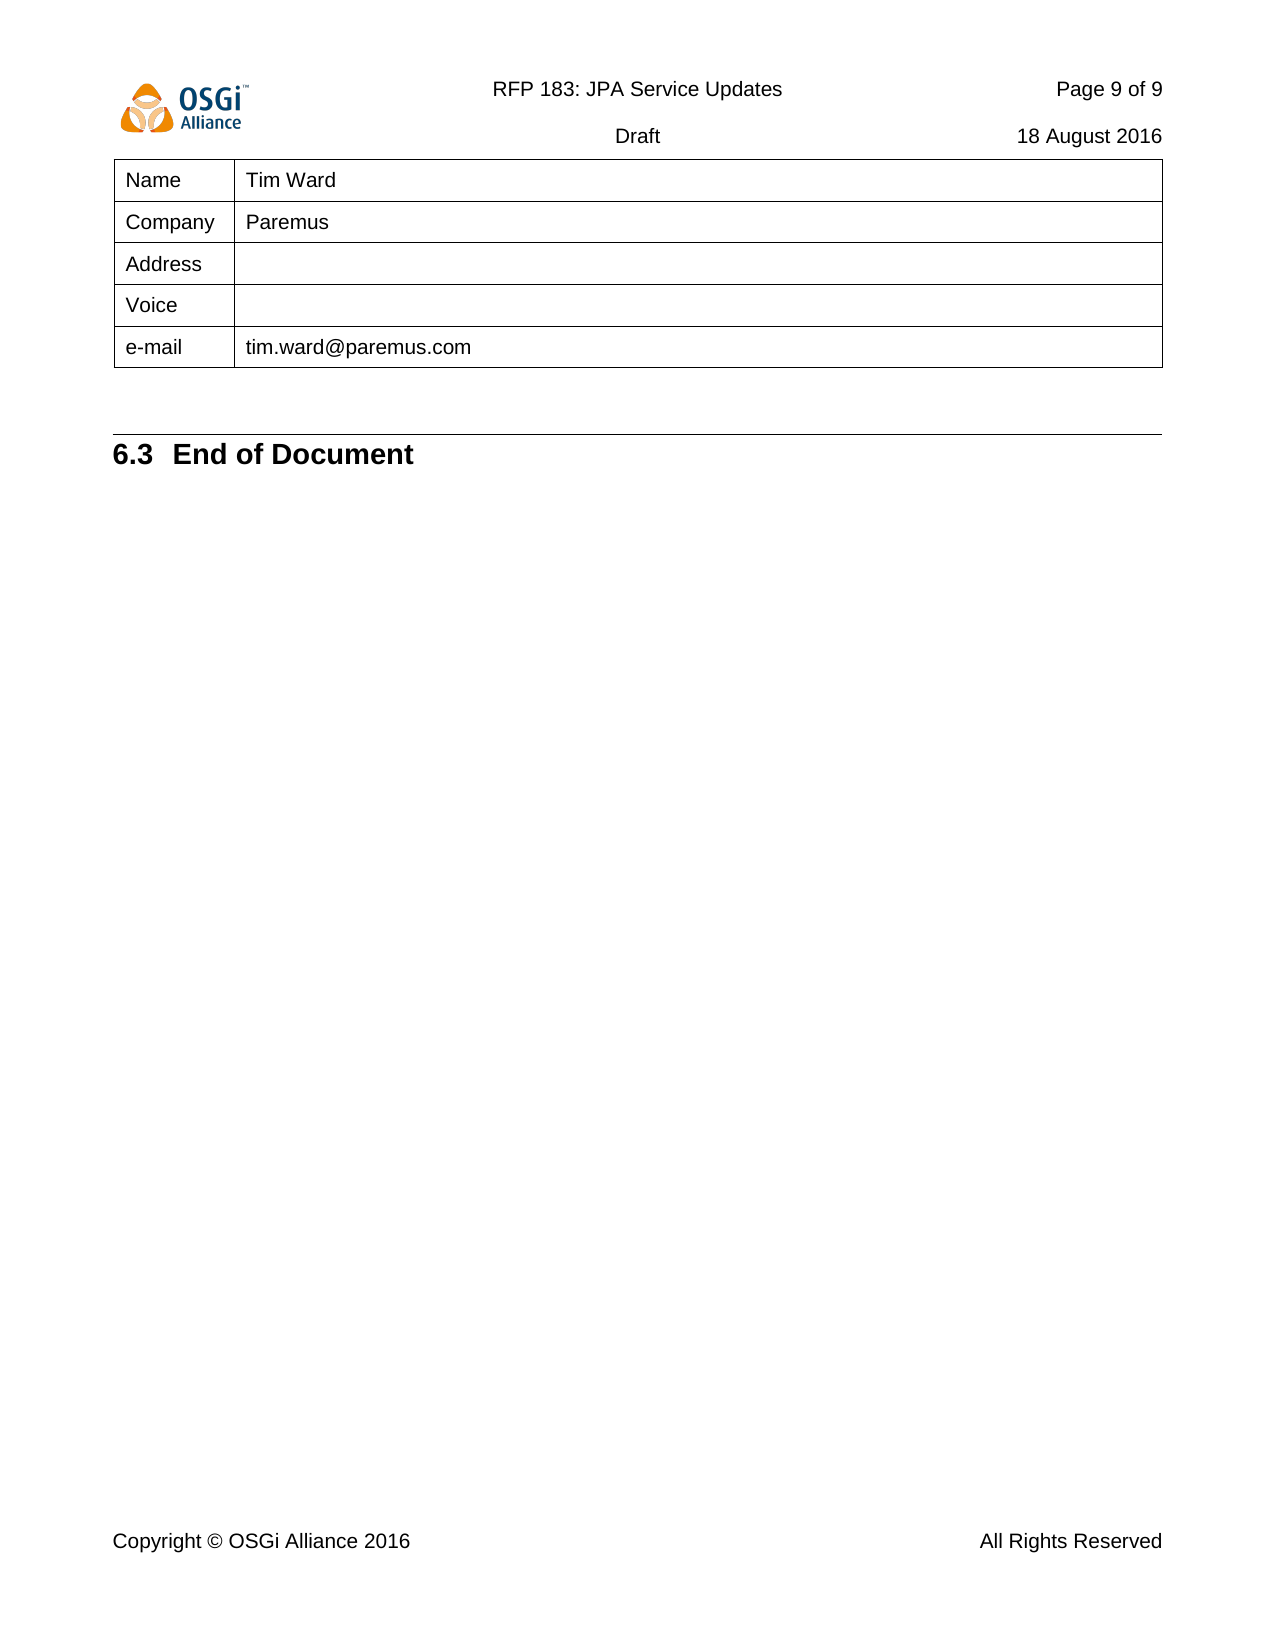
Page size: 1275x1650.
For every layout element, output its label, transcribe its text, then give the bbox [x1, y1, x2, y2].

table_cell Paremus [235, 202, 1162, 242]
table_cell [235, 285, 1162, 326]
picture [113, 76, 257, 140]
subtitle End of Document [112, 435, 1162, 471]
table_cell [235, 243, 1162, 284]
table_cell Company [115, 202, 234, 242]
table_header Tim Ward [235, 160, 1162, 201]
table_cell Voice [115, 285, 234, 326]
table_header Name [115, 160, 234, 201]
table_cell tim.ward@paremus.com [235, 327, 1162, 367]
table_cell e-mail [115, 327, 234, 367]
table_cell Address [115, 243, 234, 284]
